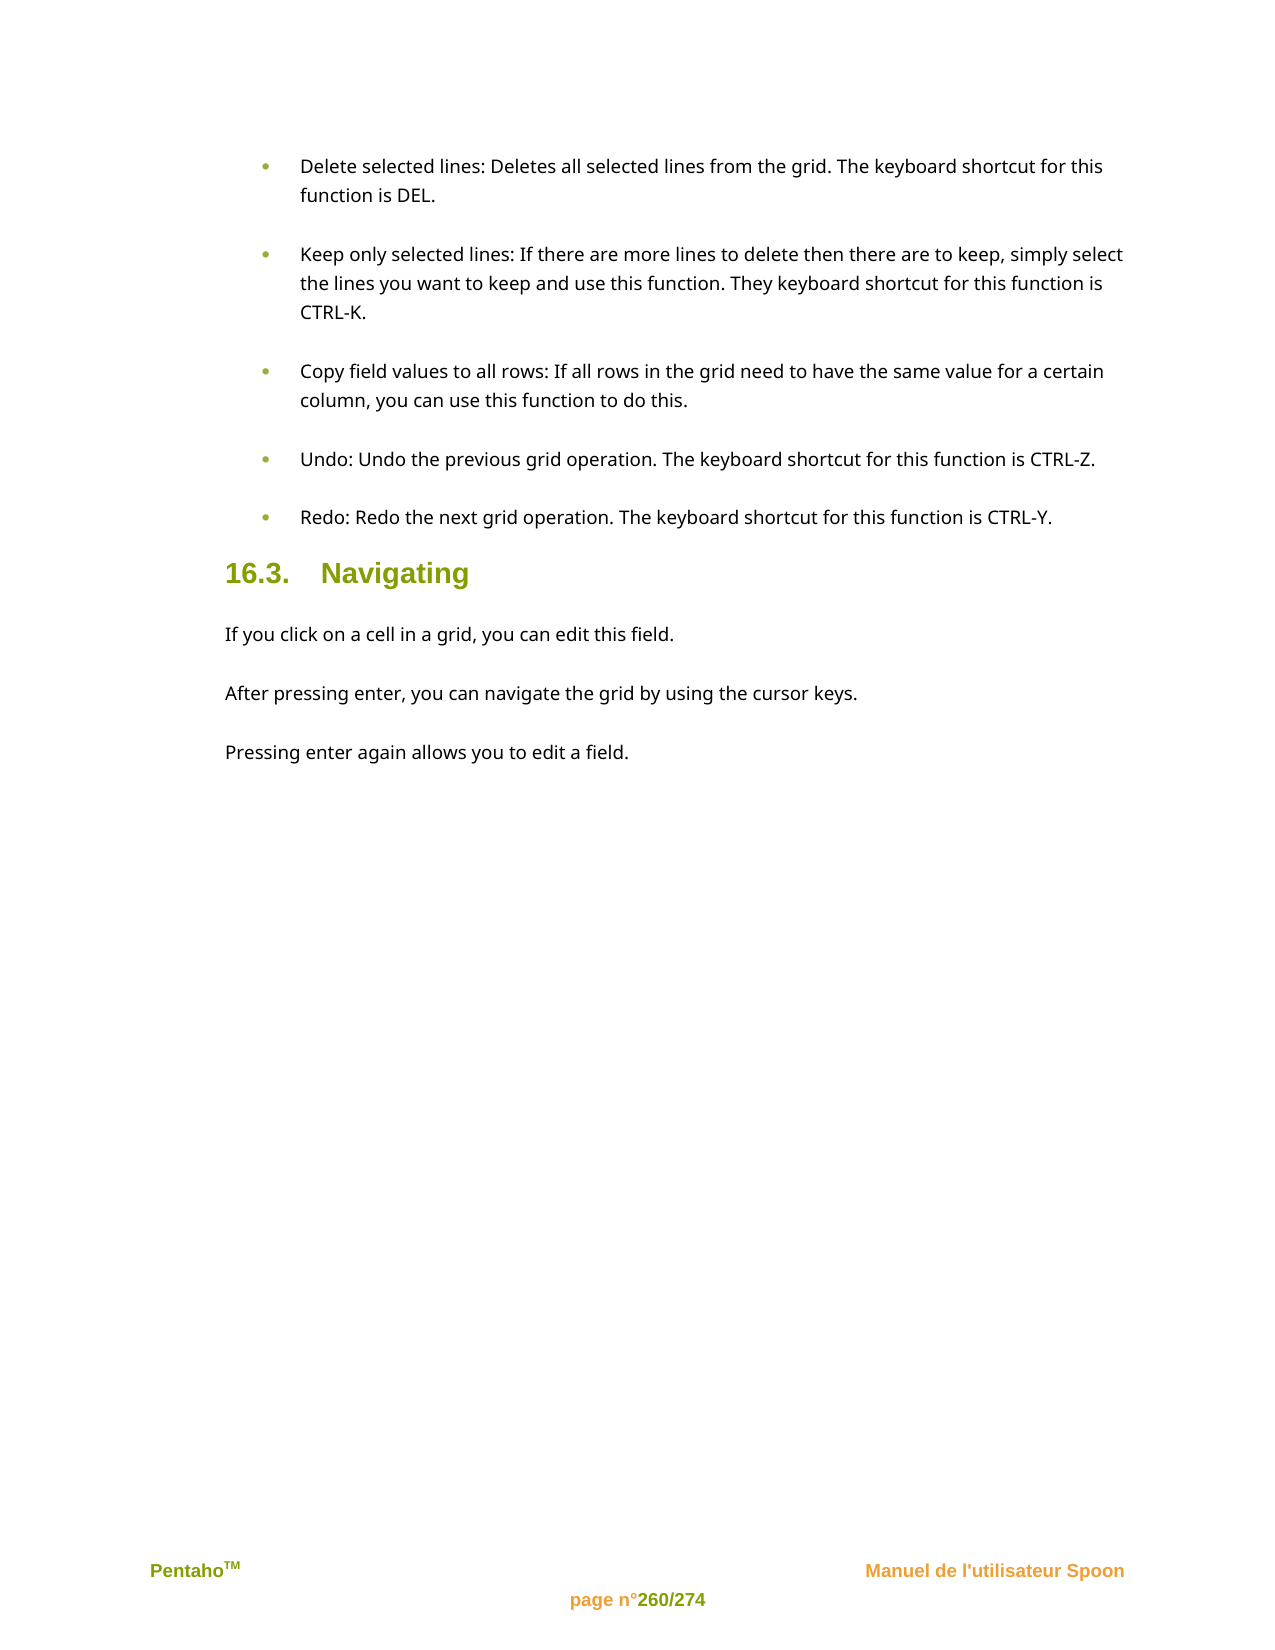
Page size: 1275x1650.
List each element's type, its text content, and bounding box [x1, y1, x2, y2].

subtitle Navigating [225, 560, 1125, 589]
text Pressing enter again allows you to edit a field. [225, 736, 1125, 765]
list Keep only selected lines: If there are more lines to delete then there are to keep, simply select the lines you want to keep and use this function. They keyboard shortcut for this function is CTRL-K. [262, 238, 1125, 325]
list Undo: Undo the previous grid operation. The keyboard shortcut for this function is CTRL-Z. [262, 443, 1125, 472]
list Redo: Redo the next grid operation. The keyboard shortcut for this function is CTRL-Y. [262, 501, 1125, 530]
list Copy field values to all rows: If all rows in the grid need to have the same value for a certain column, you can use this function to do this. [262, 355, 1125, 413]
list Delete selected lines: Deletes all selected lines from the grid. The keyboard shortcut for this function is DEL. [262, 150, 1125, 208]
text After pressing enter, you can navigate the grid by using the cursor keys. [225, 677, 1125, 706]
text If you click on a cell in a grid, you can edit this field. [225, 618, 1125, 648]
